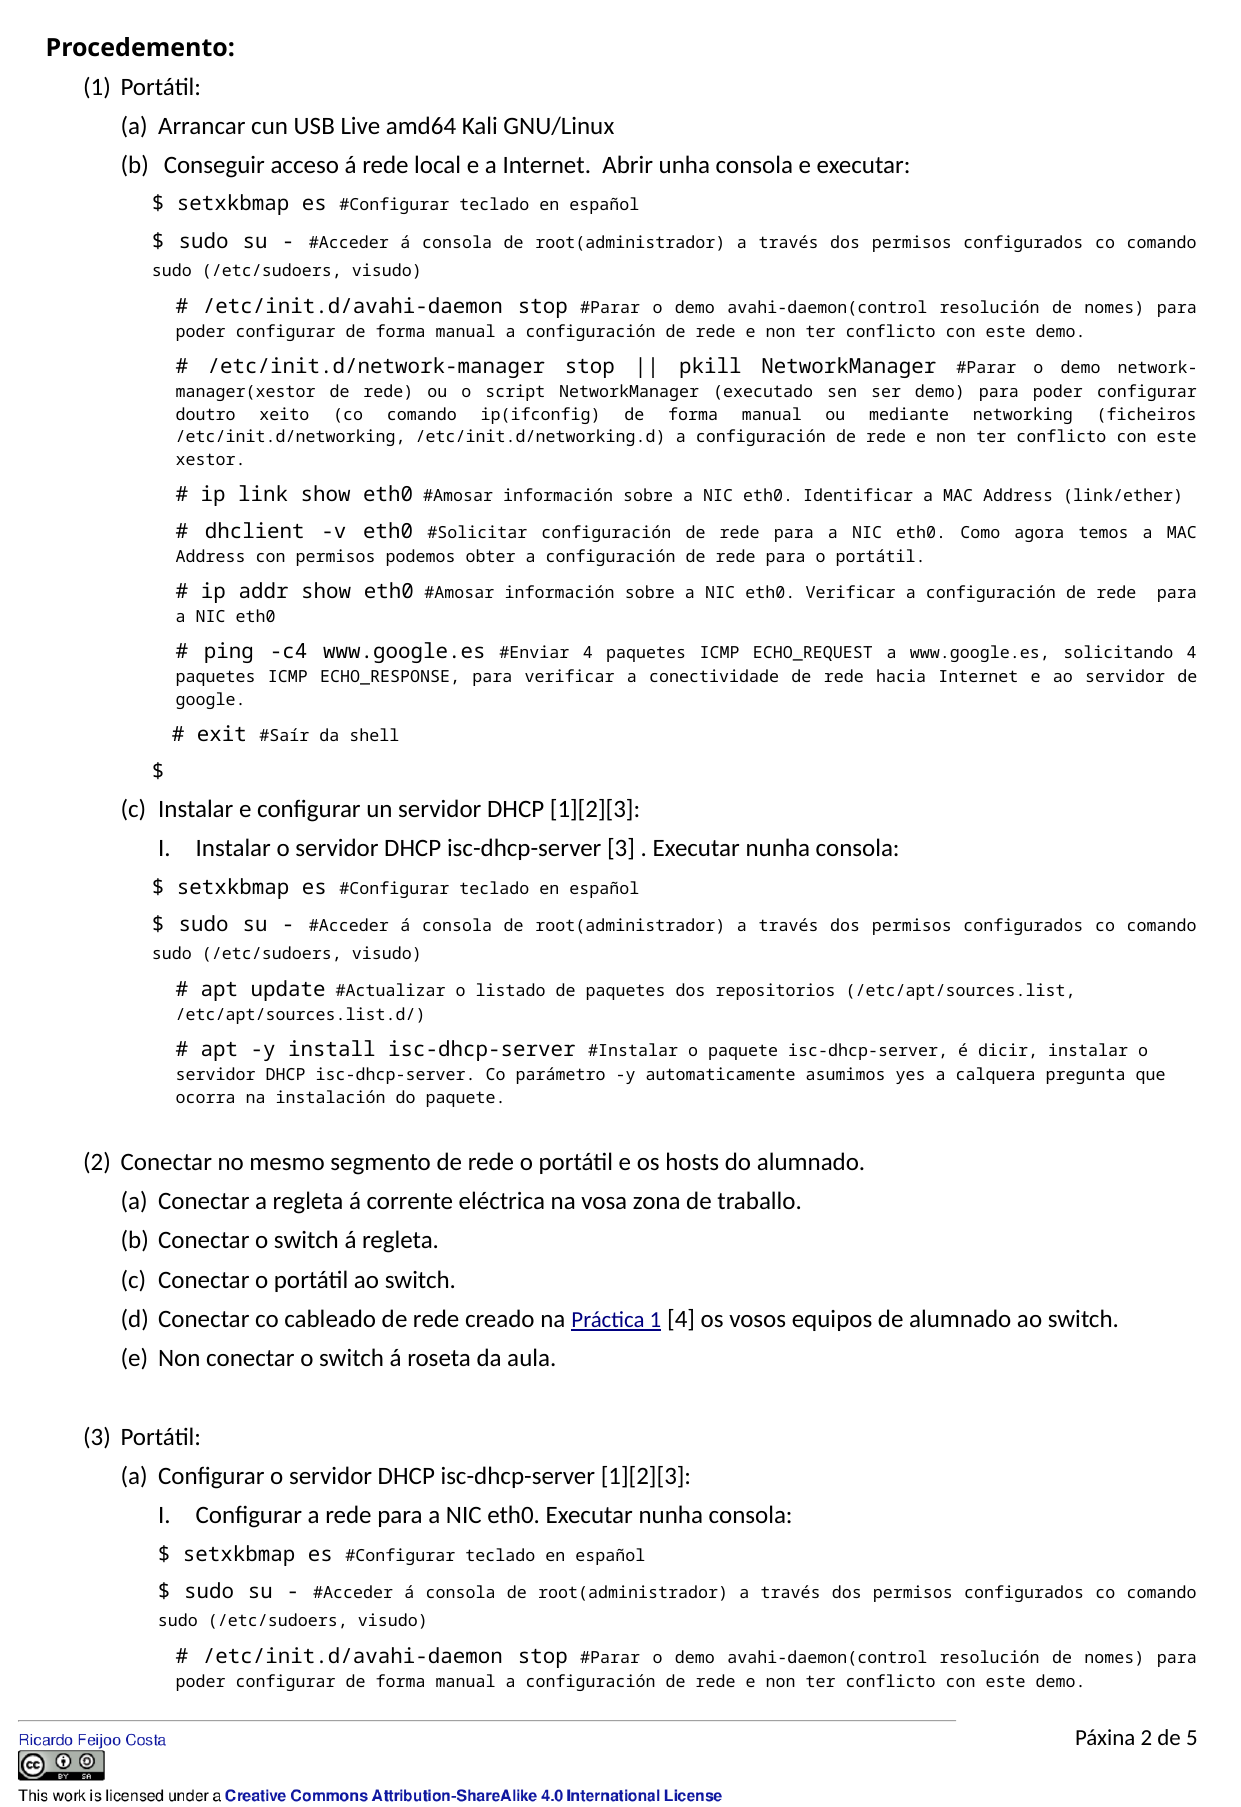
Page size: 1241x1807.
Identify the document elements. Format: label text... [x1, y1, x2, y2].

list # ip addr show eth0 #Amosar información sobre a NIC eth0. Verificar a configuración de rede para a NIC eth0 [140, 576, 1197, 627]
list $ setxkbmap es #Configurar teclado en español [116, 872, 1197, 900]
list # ping -c4 www.google.es #Enviar 4 paquetes ICMP ECHO_REQUEST a www.google.es, solicitando 4 paquetes ICMP ECHO_RESPONSE, para verificar a conectividade de rede hacia Internet e ao servidor de google. [140, 636, 1197, 710]
text Procedemento: [45, 30, 1197, 64]
list Conectar o portátil ao switch. [120, 1264, 1197, 1294]
list Configurar o servidor DHCP isc-dhcp-server [1][2][3]: [120, 1460, 1197, 1491]
list # apt -y install isc-dhcp-server #Instalar o paquete isc-dhcp-server, é dicir, instalar o servidor DHCP isc-dhcp-server. Co parámetro -y automaticamente asumimos yes a calquera pregunta que ocorra na instalación do paquete. [140, 1034, 1197, 1108]
list $ sudo su - #Acceder á consola de root(administrador) a través dos permisos configurados co comando sudo (/etc/sudoers, visudo) [116, 909, 1197, 966]
list Instalar o servidor DHCP isc-dhcp-server [3] . Executar nunha consola: [158, 832, 1197, 863]
picture [8, 1715, 957, 1806]
list Portátil: [83, 71, 1197, 101]
list # dhclient -v eth0 #Solicitar configuración de rede para a NIC eth0. Como agora temos a MAC Address con permisos podemos obter a configuración de rede para o portátil. [140, 516, 1197, 568]
list Arrancar cun USB Live amd64 Kali GNU/Linux [120, 110, 1197, 141]
list Conseguir acceso á rede local e a Internet. Abrir unha consola e executar: [120, 149, 1197, 180]
list # /etc/init.d/avahi-daemon stop #Parar o demo avahi-daemon(control resolución de nomes) para poder configurar de forma manual a configuración de rede e non ter conflicto con este demo. [140, 1642, 1197, 1693]
list Conectar no mesmo segmento de rede o portátil e os hosts do alumnado. [83, 1146, 1197, 1177]
list $ sudo su - #Acceder á consola de root(administrador) a través dos permisos configurados co comando sudo (/etc/sudoers, visudo) [116, 226, 1197, 283]
list $ sudo su - #Acceder á consola de root(administrador) a través dos permisos configurados co comando sudo (/etc/sudoers, visudo) [122, 1576, 1197, 1633]
list # /etc/init.d/network-manager stop || pkill NetworkManager #Parar o demo network-manager(xestor de rede) ou o script NetworkManager (executado sen ser demo) para poder configurar doutro xeito (co comando ip(ifconfig) de forma manual ou mediante networking (ficheiros /etc/init.d/networking, /etc/init.d/networking.d) a configuración de rede e non ter conflicto con este xestor. [140, 351, 1197, 471]
list Non conectar o switch á roseta da aula. [120, 1342, 1197, 1373]
list # ip link show eth0 #Amosar información sobre a NIC eth0. Identificar a MAC Address (link/ether) [140, 479, 1197, 508]
list # apt update #Actualizar o listado de paquetes dos repositorios (/etc/apt/sources.list, /etc/apt/sources.list.d/) [140, 974, 1197, 1026]
list Conectar o switch á regleta. [120, 1225, 1197, 1255]
list # exit #Saír da shell [116, 719, 1197, 747]
list Portátil: [83, 1421, 1197, 1452]
list $ [116, 756, 1197, 784]
list # /etc/init.d/avahi-daemon stop #Parar o demo avahi-daemon(control resolución de nomes) para poder configurar de forma manual a configuración de rede e non ter conflicto con este demo. [140, 291, 1197, 342]
list $ setxkbmap es #Configurar teclado en español [116, 188, 1197, 217]
list Instalar e configurar un servidor DHCP [1][2][3]: [120, 793, 1197, 824]
list Configurar a rede para a NIC eth0. Executar nunha consola: [158, 1499, 1197, 1530]
list Conectar co cableado de rede creado na Práctica 1 [4] os vosos equipos de alumnado ao switch. [120, 1303, 1197, 1334]
list Conectar a regleta á corrente eléctrica na vosa zona de traballo. [120, 1185, 1197, 1216]
list $ setxkbmap es #Configurar teclado en español [122, 1539, 1197, 1567]
